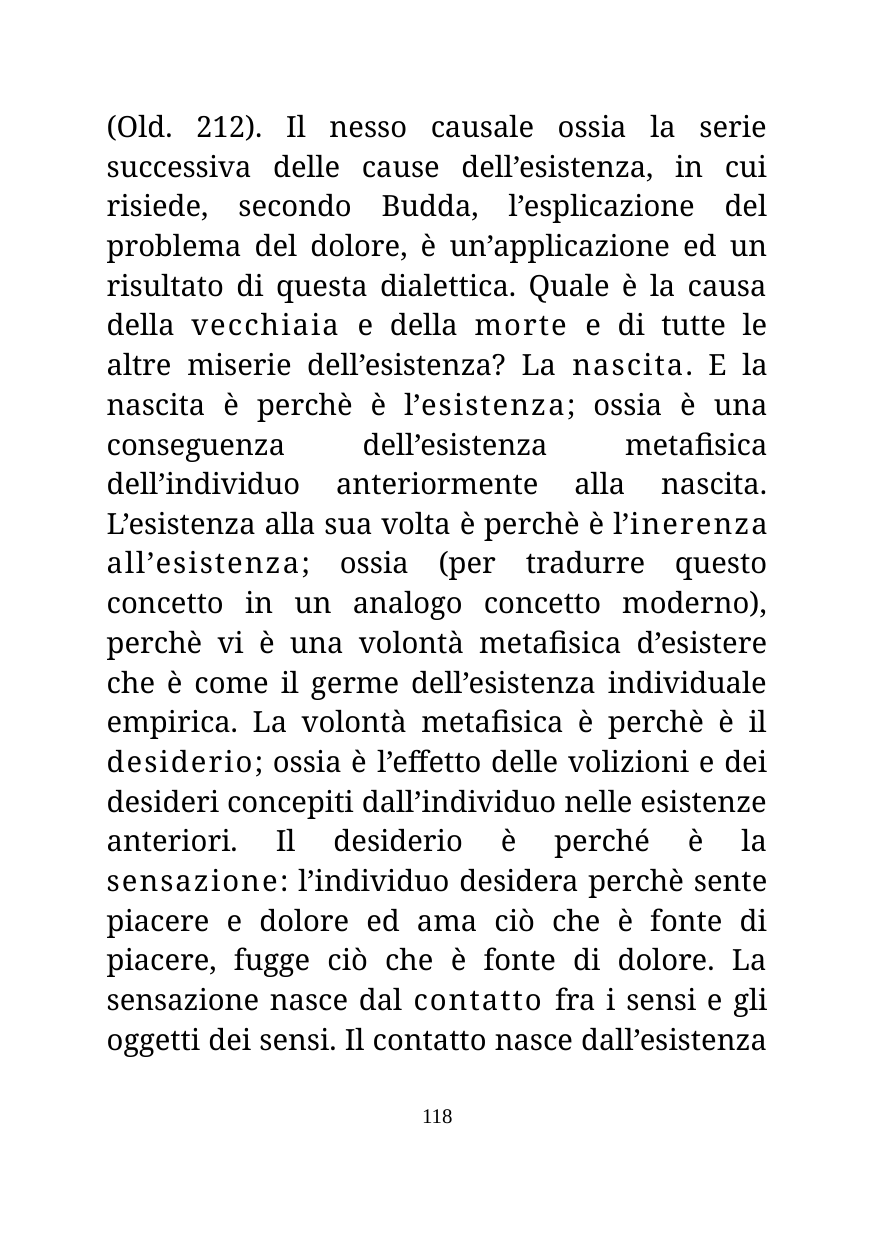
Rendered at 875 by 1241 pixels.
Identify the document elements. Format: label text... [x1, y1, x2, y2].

text (Old. 212). Il nesso causale ossia la serie successiva delle cause dell’esistenza, in cui risiede, secondo Budda, l’esplicazione del problema del dolore, è un’applicazione ed un risultato di questa dialettica. Quale è la causa della vecchiaia e della morte e di tutte le altre miserie dell’esistenza? La nascita. E la nascita è perchè è l’esistenza; ossia è una conseguenza dell’esistenza metafisica dell’individuo anteriormente alla nascita. L’esistenza alla sua volta è perchè è l’inerenza all’esistenza; ossia (per tradurre questo concetto in un analogo concetto moderno), perchè vi è una volontà metafisica d’esistere che è come il germe dell’esistenza individuale empirica. La volontà metafisica è perchè è il desiderio; ossia è l’effetto delle volizioni e dei desideri concepiti dall’individuo nelle esistenze anteriori. Il desiderio è perché è la sensazione: l’individuo desidera perchè sente piacere e dolore ed ama ciò che è fonte di piacere, fugge ciò che è fonte di dolore. La sensazione nasce dal contatto fra i sensi e gli oggetti dei sensi. Il contatto nasce dall’esistenza [106, 106, 768, 1059]
